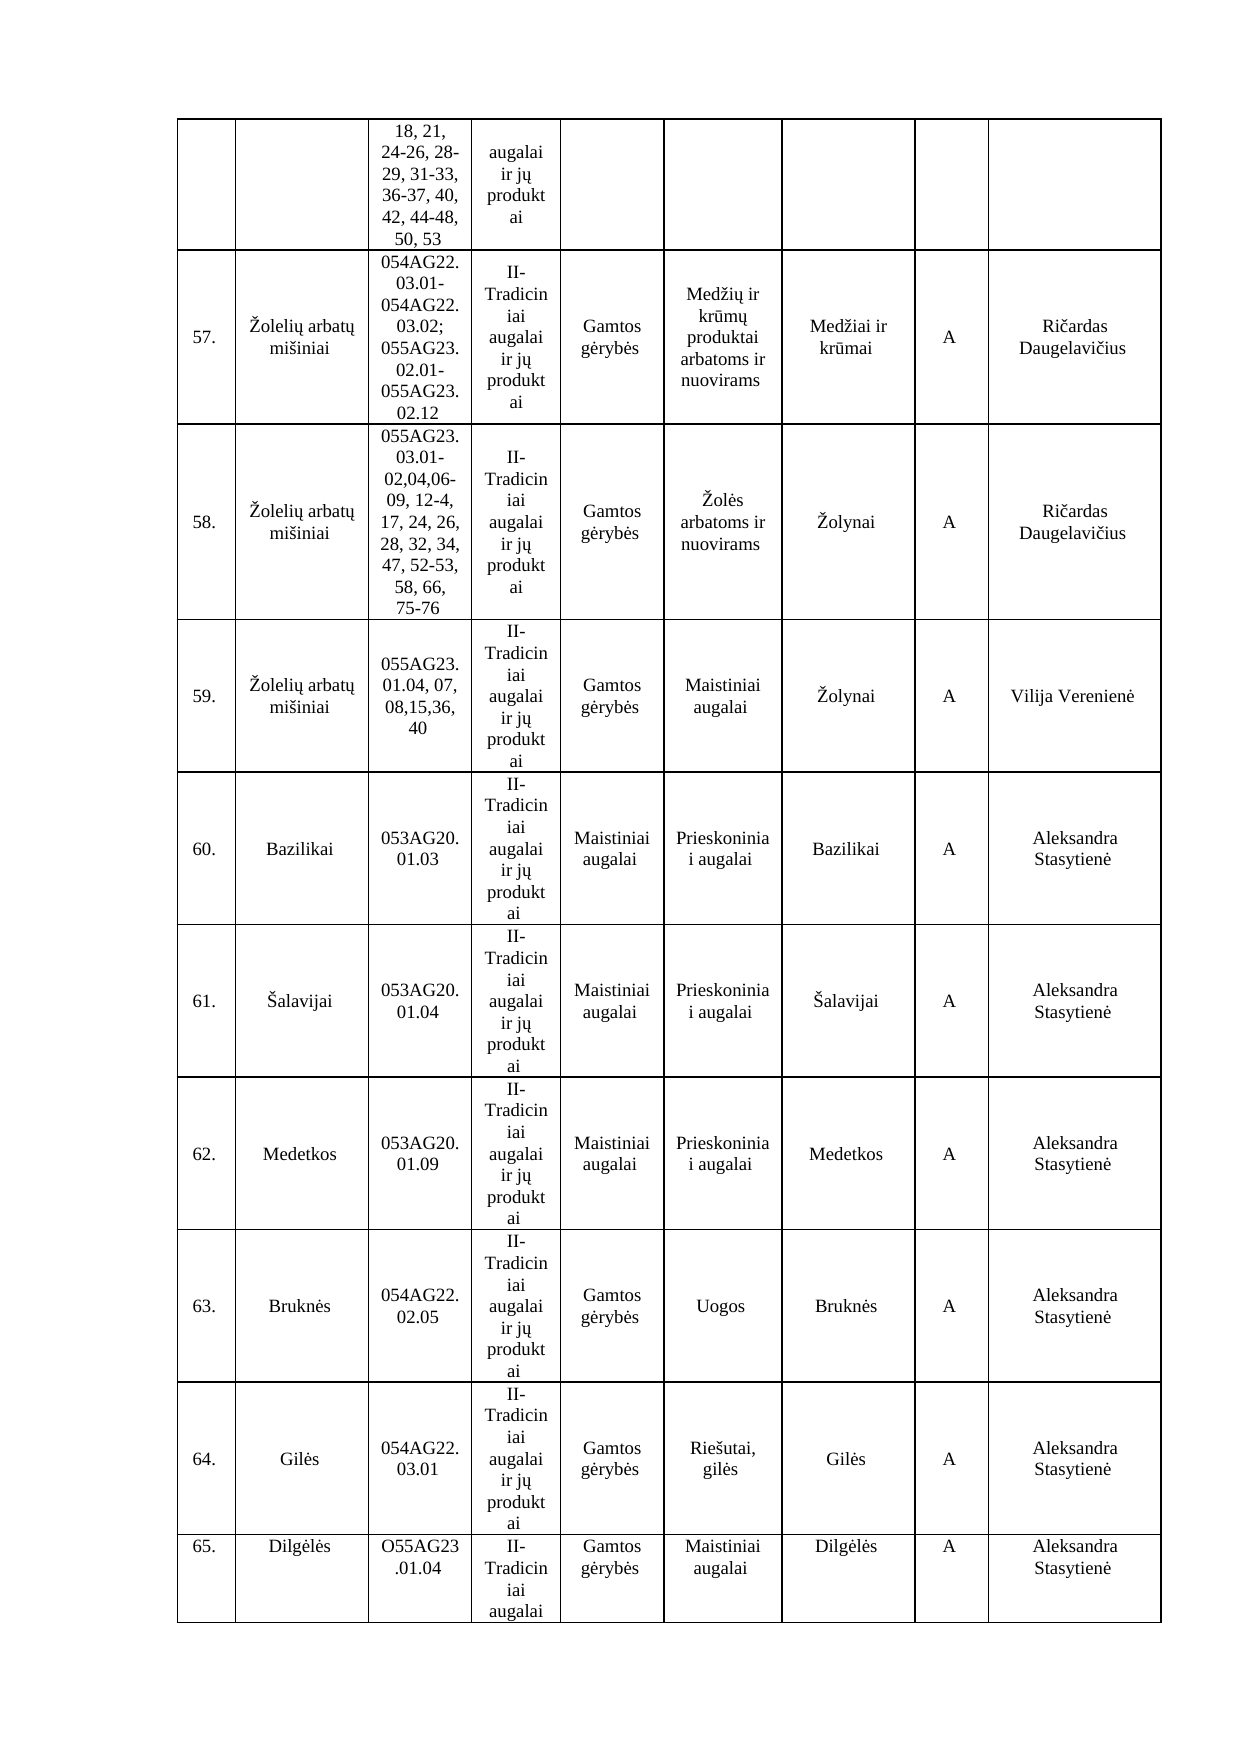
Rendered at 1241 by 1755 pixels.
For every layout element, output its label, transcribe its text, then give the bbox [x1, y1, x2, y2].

table_cell 054AG22.02.05 [369, 1230, 471, 1381]
table_cell [236, 120, 368, 249]
table_cell A [916, 1230, 988, 1381]
table_cell Bruknės [783, 1230, 914, 1381]
table_cell Aleksandra Stasytienė [989, 1535, 1160, 1622]
table_cell 053AG20.01.03 [369, 773, 471, 924]
table_cell O55AG23.01.04 [369, 1535, 471, 1622]
table_cell Gamtos gėrybės [561, 620, 663, 771]
table_cell A [916, 1383, 988, 1534]
table_cell Aleksandra Stasytienė [989, 925, 1160, 1076]
table_cell Riešutai, gilės [665, 1383, 781, 1534]
table_cell 18, 21, 24-26, 28-29, 31-33, 36-37, 40, 42, 44-48, 50, 53 [369, 120, 471, 249]
table_cell II-Tradiciniai augalai ir jų produktai [472, 1230, 560, 1381]
table_cell Gamtos gėrybės [561, 1383, 663, 1534]
table_cell 053AG20.01.04 [369, 925, 471, 1076]
table_cell Bruknės [236, 1230, 368, 1381]
table_cell Aleksandra Stasytienė [989, 773, 1160, 924]
table_cell Gamtos gėrybės [561, 1535, 663, 1622]
table_cell Aleksandra Stasytienė [989, 1078, 1160, 1229]
table_cell 64. [178, 1383, 235, 1534]
table_cell 053AG20.01.09 [369, 1078, 471, 1229]
table_cell II-Tradiciniai augalai ir jų produktai [472, 1383, 560, 1534]
table_cell II-Tradiciniai augalai ir jų produktai [472, 620, 560, 771]
table_cell Maistiniai augalai [665, 1535, 781, 1622]
table_cell 054AG22.03.01 [369, 1383, 471, 1534]
table_cell II-Tradiciniai augalai ir jų produktai [472, 925, 560, 1076]
table_cell [783, 120, 914, 249]
table_cell Aleksandra Stasytienė [989, 1383, 1160, 1534]
table_cell II-Tradiciniai augalai ir jų produktai [472, 773, 560, 924]
table_cell Gamtos gėrybės [561, 251, 663, 423]
table_cell A [916, 425, 988, 619]
table_cell II-Tradiciniai augalai ir jų produktai [472, 251, 560, 423]
table_cell A [916, 925, 988, 1076]
table_cell 055AG23.01.04, 07, 08,15,36, 40 [369, 620, 471, 771]
table_cell Ričardas Daugelavičius [989, 425, 1160, 619]
table_cell Žolelių arbatų mišiniai [236, 620, 368, 771]
table_cell 054AG22.03.01-054AG22.03.02; 055AG23.02.01-055AG23.02.12 [369, 251, 471, 423]
table_cell Šalavijai [236, 925, 368, 1076]
table_cell Bazilikai [236, 773, 368, 924]
table_cell Maistiniai augalai [561, 773, 663, 924]
table_cell Gilės [236, 1383, 368, 1534]
table_cell II-Tradiciniai augalai ir jų produktai [472, 1078, 560, 1229]
table_cell II-Tradiciniai augalai [472, 1535, 560, 1622]
table_cell Medetkos [783, 1078, 914, 1229]
table_cell 60. [178, 773, 235, 924]
table_cell A [916, 773, 988, 924]
table_cell 58. [178, 425, 235, 619]
table_cell Uogos [665, 1230, 781, 1381]
table_cell augalai ir jų produktai [472, 120, 560, 249]
table_cell Prieskoniniai augalai [665, 925, 781, 1076]
table_cell 055AG23.03.01-02,04,06-09, 12-4, 17, 24, 26, 28, 32, 34, 47, 52-53, 58, 66, 75-76 [369, 425, 471, 619]
table_cell Dilgėlės [236, 1535, 368, 1622]
table_cell [916, 120, 988, 249]
table_cell Maistiniai augalai [561, 925, 663, 1076]
table_cell 63. [178, 1230, 235, 1381]
table_cell Gamtos gėrybės [561, 1230, 663, 1381]
table_cell A [916, 1078, 988, 1229]
table_cell Vilija Verenienė [989, 620, 1160, 771]
table_cell Ričardas Daugelavičius [989, 251, 1160, 423]
table_cell II-Tradiciniai augalai ir jų produktai [472, 425, 560, 619]
table_cell [989, 120, 1160, 249]
table_cell Žolelių arbatų mišiniai [236, 251, 368, 423]
table_cell Gilės [783, 1383, 914, 1534]
table_cell 61. [178, 925, 235, 1076]
table_cell A [916, 1535, 988, 1622]
table_cell A [916, 620, 988, 771]
table_cell 57. [178, 251, 235, 423]
table_cell Aleksandra Stasytienė [989, 1230, 1160, 1381]
table_cell Dilgėlės [783, 1535, 914, 1622]
table_cell Maistiniai augalai [665, 620, 781, 771]
table_cell Žolelių arbatų mišiniai [236, 425, 368, 619]
table_cell 59. [178, 620, 235, 771]
table_cell [178, 120, 235, 249]
table_cell Bazilikai [783, 773, 914, 924]
table_cell 65. [178, 1535, 235, 1622]
table_cell Medžiai ir krūmai [783, 251, 914, 423]
table_cell [665, 120, 781, 249]
table_cell Maistiniai augalai [561, 1078, 663, 1229]
table_cell Prieskoniniai augalai [665, 773, 781, 924]
table_cell Medžių ir krūmų produktai arbatoms ir nuovirams [665, 251, 781, 423]
table_cell Šalavijai [783, 925, 914, 1076]
table_cell Medetkos [236, 1078, 368, 1229]
table_cell 62. [178, 1078, 235, 1229]
table_cell Gamtos gėrybės [561, 425, 663, 619]
table_cell Žolynai [783, 620, 914, 771]
table_cell [561, 120, 663, 249]
table_cell Žolynai [783, 425, 914, 619]
table_cell A [916, 251, 988, 423]
table_cell Prieskoniniai augalai [665, 1078, 781, 1229]
table_cell Žolės arbatoms ir nuovirams [665, 425, 781, 619]
